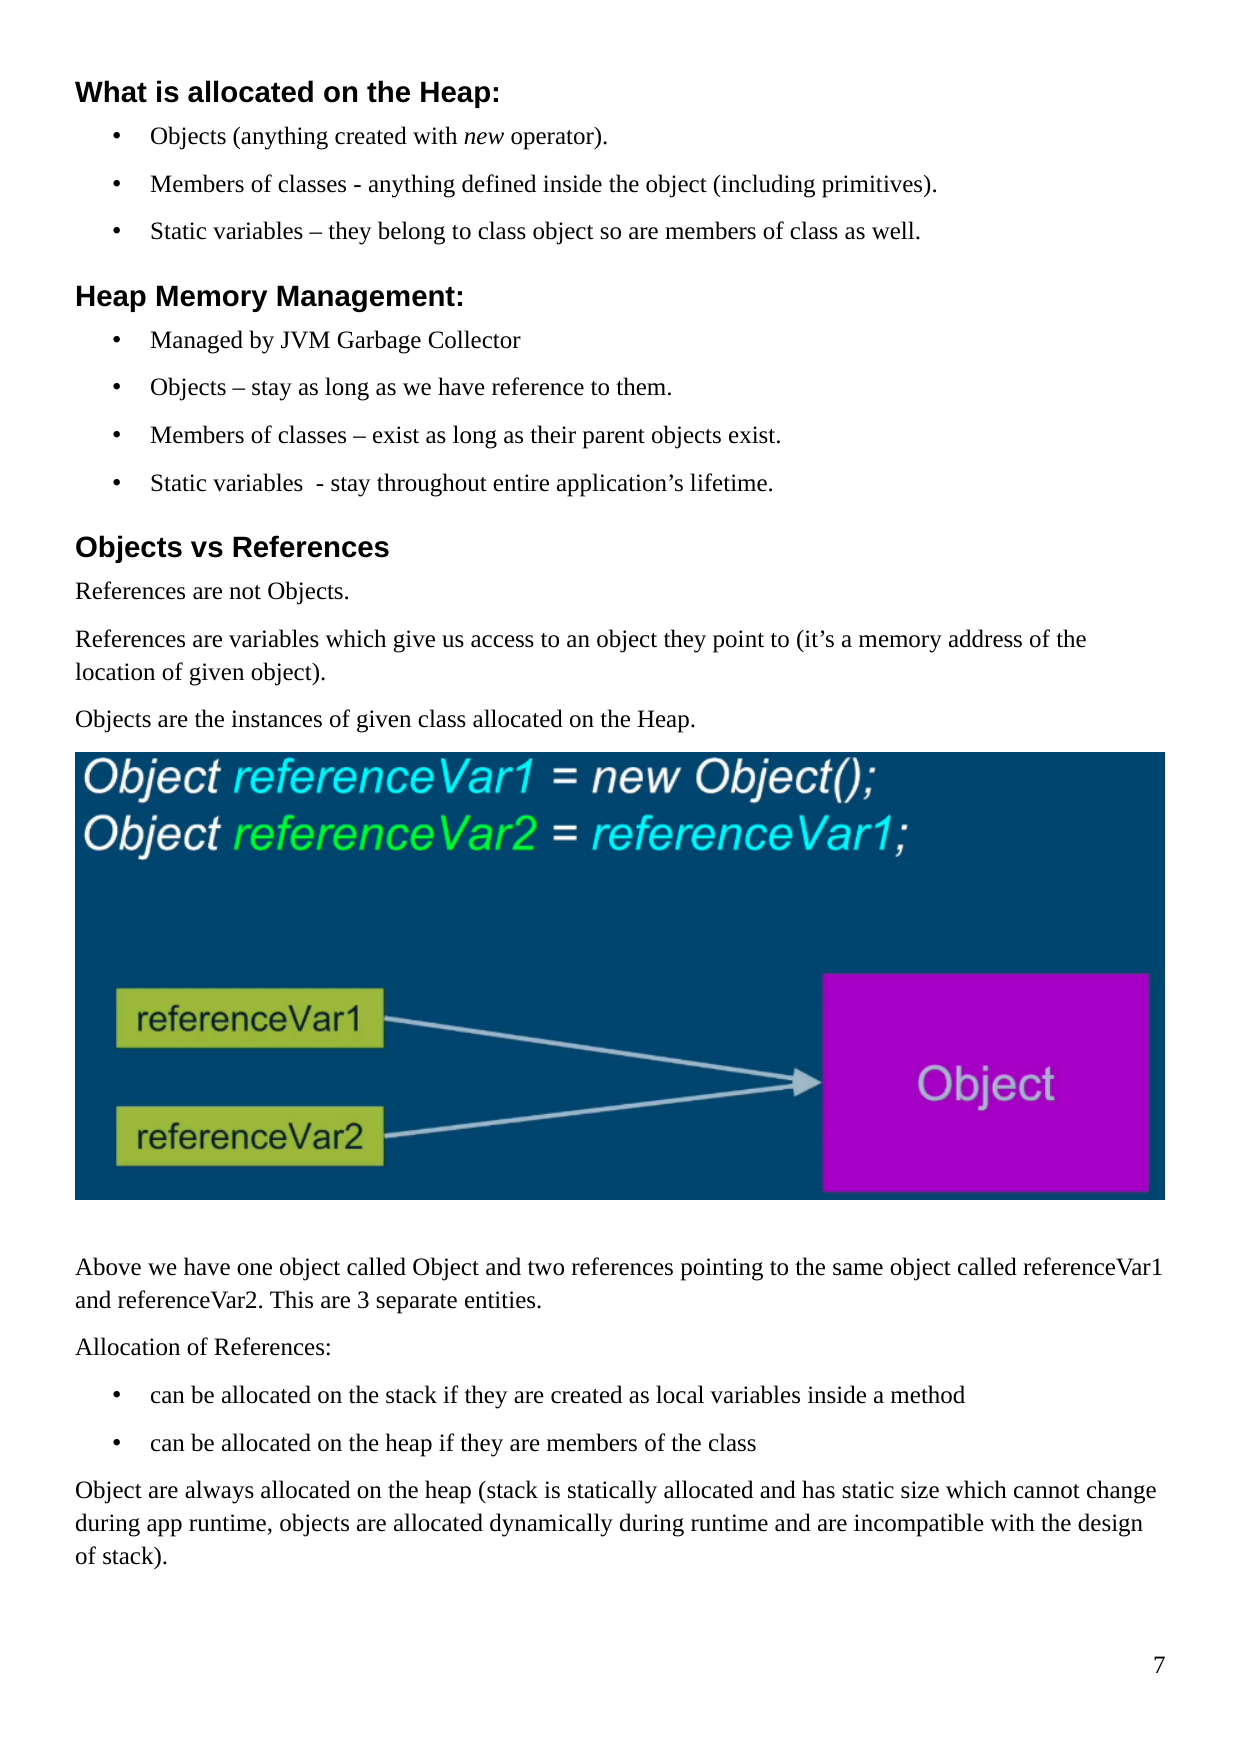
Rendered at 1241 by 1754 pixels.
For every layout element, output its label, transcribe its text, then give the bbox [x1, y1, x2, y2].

text Allocation of References: [75, 1332, 1165, 1361]
text References are not Objects. [75, 576, 1165, 605]
text Object are always allocated on the heap (stack is statically allocated and has static size which cannot change during app runtime, objects are allocated dynamically during runtime and are incompatible with the design of stack). [75, 1475, 1165, 1570]
list can be allocated on the heap if they are members of the class [112, 1428, 1165, 1456]
subtitle Objects vs References [75, 530, 1165, 564]
text Objects are the instances of given class allocated on the Heap. [75, 704, 1165, 733]
list Static variables – they belong to class object so are members of class as well. [112, 216, 1165, 245]
subtitle Heap Memory Management: [75, 279, 1165, 312]
list Objects – stay as long as we have reference to them. [112, 372, 1165, 401]
text References are variables which give us access to an object they point to (it’s a memory address of the location of given object). [75, 624, 1165, 686]
text Above we have one object called Object and two references pointing to the same object called referenceVar1 and referenceVar2. This are 3 separate entities. [75, 1252, 1165, 1314]
picture [75, 752, 1166, 1200]
list Managed by JVM Garbage Collector [112, 325, 1165, 354]
list Members of classes - anything defined inside the object (including primitives). [112, 169, 1165, 198]
subtitle What is allocated on the Heap: [75, 75, 1165, 109]
list Objects (anything created with new operator). [112, 121, 1165, 150]
list can be allocated on the stack if they are created as local variables inside a method [112, 1380, 1165, 1409]
list Members of classes – exist as long as their parent objects exist. [112, 420, 1165, 449]
list Static variables - stay throughout entire application’s lifetime. [112, 468, 1165, 496]
